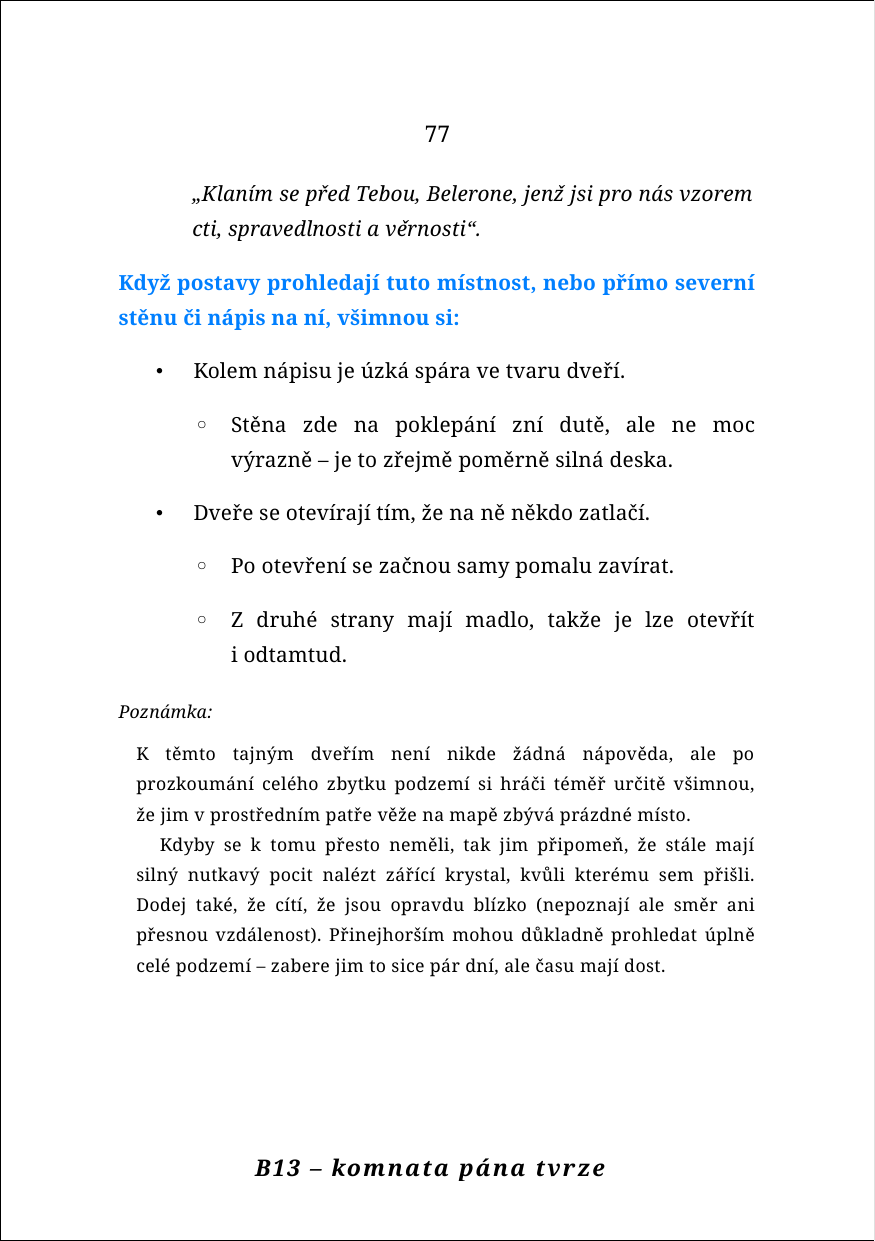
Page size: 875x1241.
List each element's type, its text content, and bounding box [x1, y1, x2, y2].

list Stěna zde na poklepání zní dutě, ale ne moc výrazně – je to zřejmě poměrně silná deska. [193, 410, 756, 474]
text K⁠ těmto tajným dveřím není nikde žádná nápověda, ale po prozkoumání celého zbytku podzemí si hráči téměř určitě všimnou, že jim v⁠ prostředním patře věže na mapě zbývá prázdné místo. Kdyby se k⁠ tomu přesto neměli, tak jim připomeň, že stále mají silný nutkavý pocit nalézt zářící krystal, kvůli kterému sem přišli. Dodej také, že cítí, že jsou opravdu blízko (nepoznají ale směr ani přesnou vzdálenost). Přinejhorším mohou důkladně prohledat úplně celé podzemí – zabere jim to sice pár dní, ale času mají dost. [136, 742, 756, 977]
list Dveře se otevírají tím, že na ně někdo zatlačí. [156, 498, 756, 527]
list Z⁠ druhé strany mají madlo, takže je lze otevřít i⁠ odtamtud. [193, 605, 756, 669]
text Poznámka: [118, 699, 756, 724]
list „Klaním se před Tebou, Belerone, jenž jsi pro nás vzorem cti, spravedlnosti a⁠ věrnosti“. [192, 179, 756, 243]
text Když postavy prohledají tuto místnost, nebo přímo severní stěnu či nápis na ní, všimnou si: [118, 268, 756, 332]
list Kolem nápisu je úzká spára ve tvaru dveří. [156, 356, 756, 385]
list Po otevření se začnou samy pomalu zavírat. [193, 552, 756, 580]
